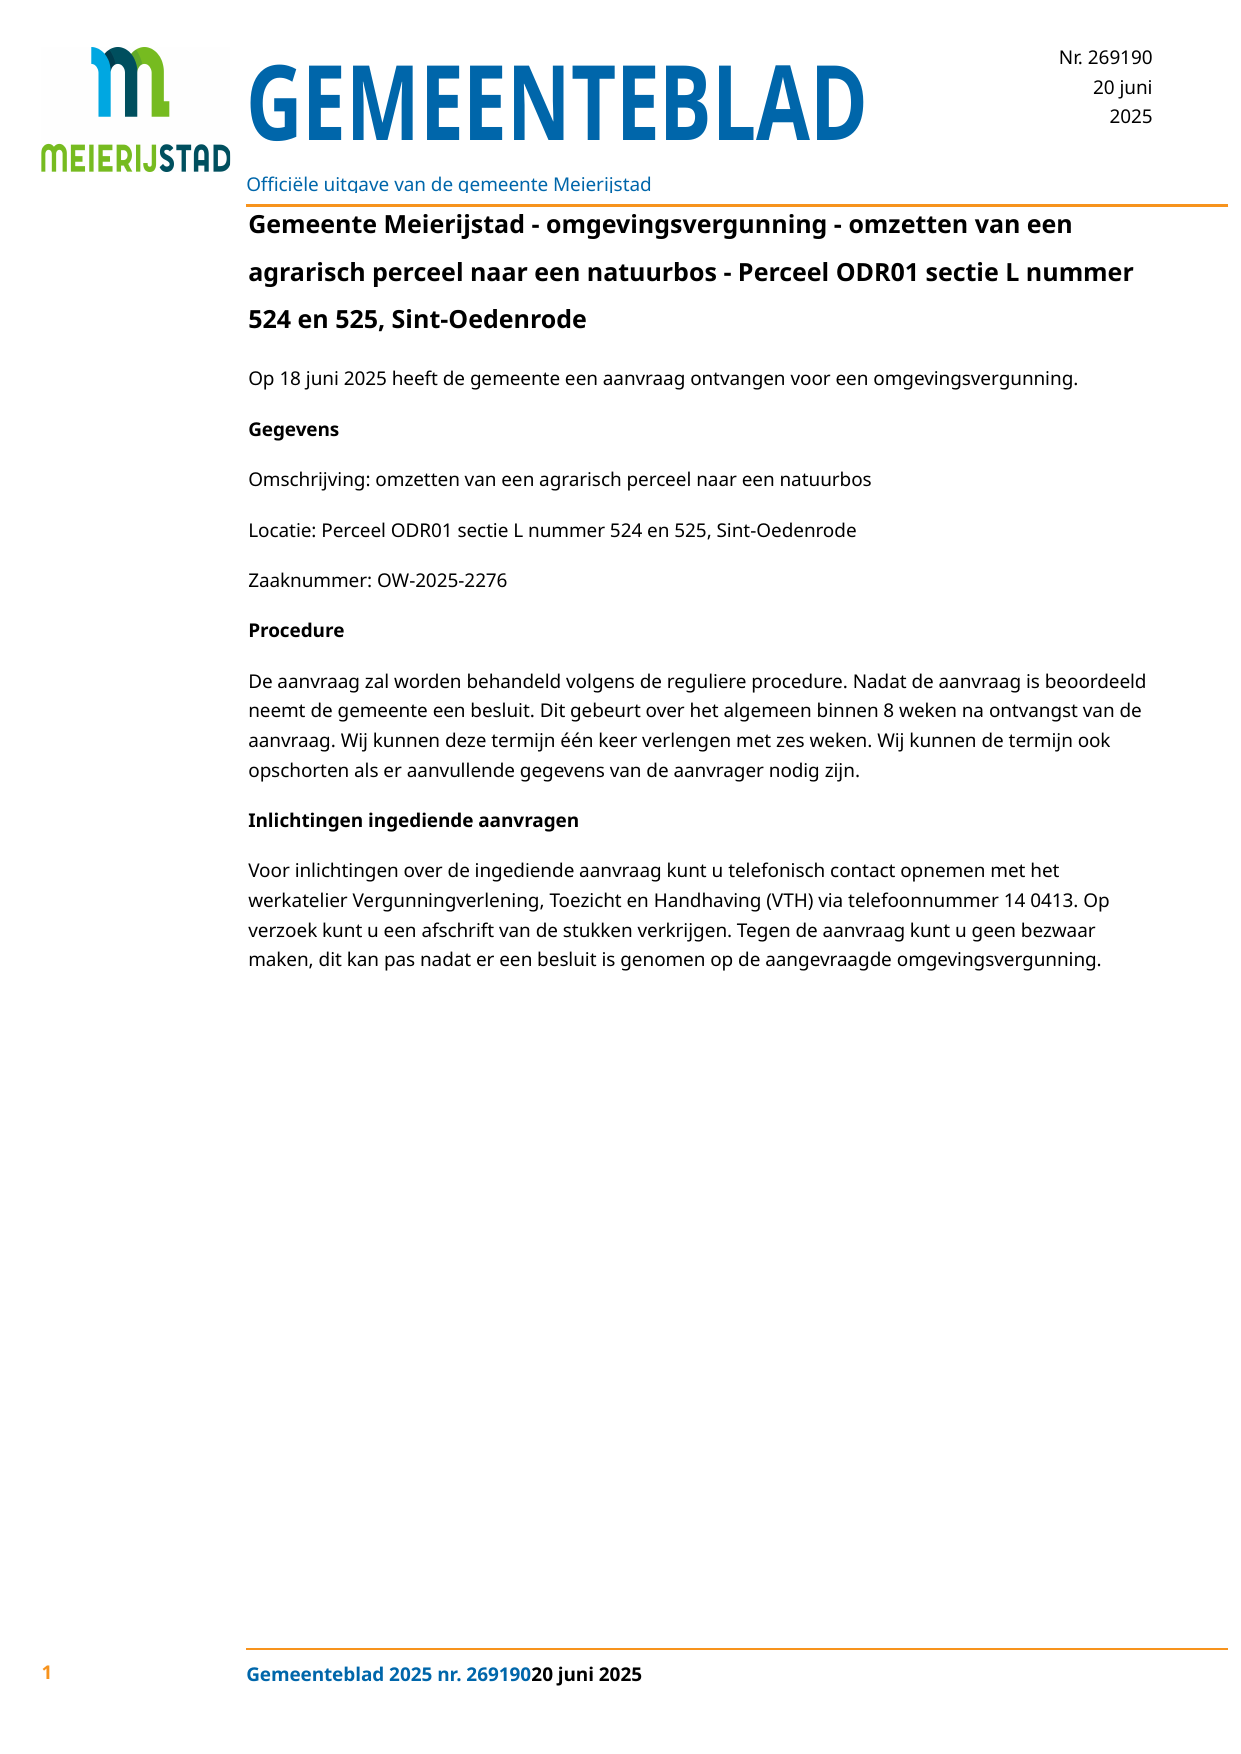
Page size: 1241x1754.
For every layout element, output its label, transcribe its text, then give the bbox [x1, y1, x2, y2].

text Omschrijving: omzetten van een agrarisch perceel naar een natuurbos [248, 466, 1152, 492]
text Zaaknummer: OW-2025-2276 [248, 567, 1152, 593]
text Inlichtingen ingediende aanvragen [248, 807, 1152, 833]
text Locatie: Perceel ODR01 sectie L nummer 524 en 525, Sint-Oedenrode [248, 517, 1152, 542]
text Gegevens [248, 416, 1152, 442]
text Voor inlichtingen over de ingediende aanvraag kunt u telefonisch contact opnemen met het werkatelier Vergunningverlening, Toezicht en Handhaving (VTH) via telefoonnummer 14 0413. Op verzoek kunt u een afschrift van de stukken verkrijgen. Tegen de aanvraag kunt u geen bezwaar maken, dit kan pas nadat er een besluit is genomen op de aangevraagde omgevingsvergunning. [248, 858, 1152, 972]
picture [41, 47, 231, 172]
text Procedure [248, 618, 1152, 643]
text Gemeente Meierijstad - omgevingsvergunning - omzetten van een agrarisch perceel naar een natuurbos - Perceel ODR01 sectie L nummer 524 en 525, Sint-Oedenrode [248, 207, 1152, 336]
text Op 18 juni 2025 heeft de gemeente een aanvraag ontvangen voor een omgevingsvergunning. [248, 366, 1152, 391]
text De aanvraag zal worden behandeld volgens de reguliere procedure. Nadat de aanvraag is beoordeeld neemt de gemeente een besluit. Dit gebeurt over het algemeen binnen 8 weken na ontvangst van de aanvraag. Wij kunnen deze termijn één keer verlengen met zes weken. Wij kunnen de termijn ook opschorten als er aanvullende gegevens van de aanvrager nodig zijn. [248, 668, 1152, 782]
